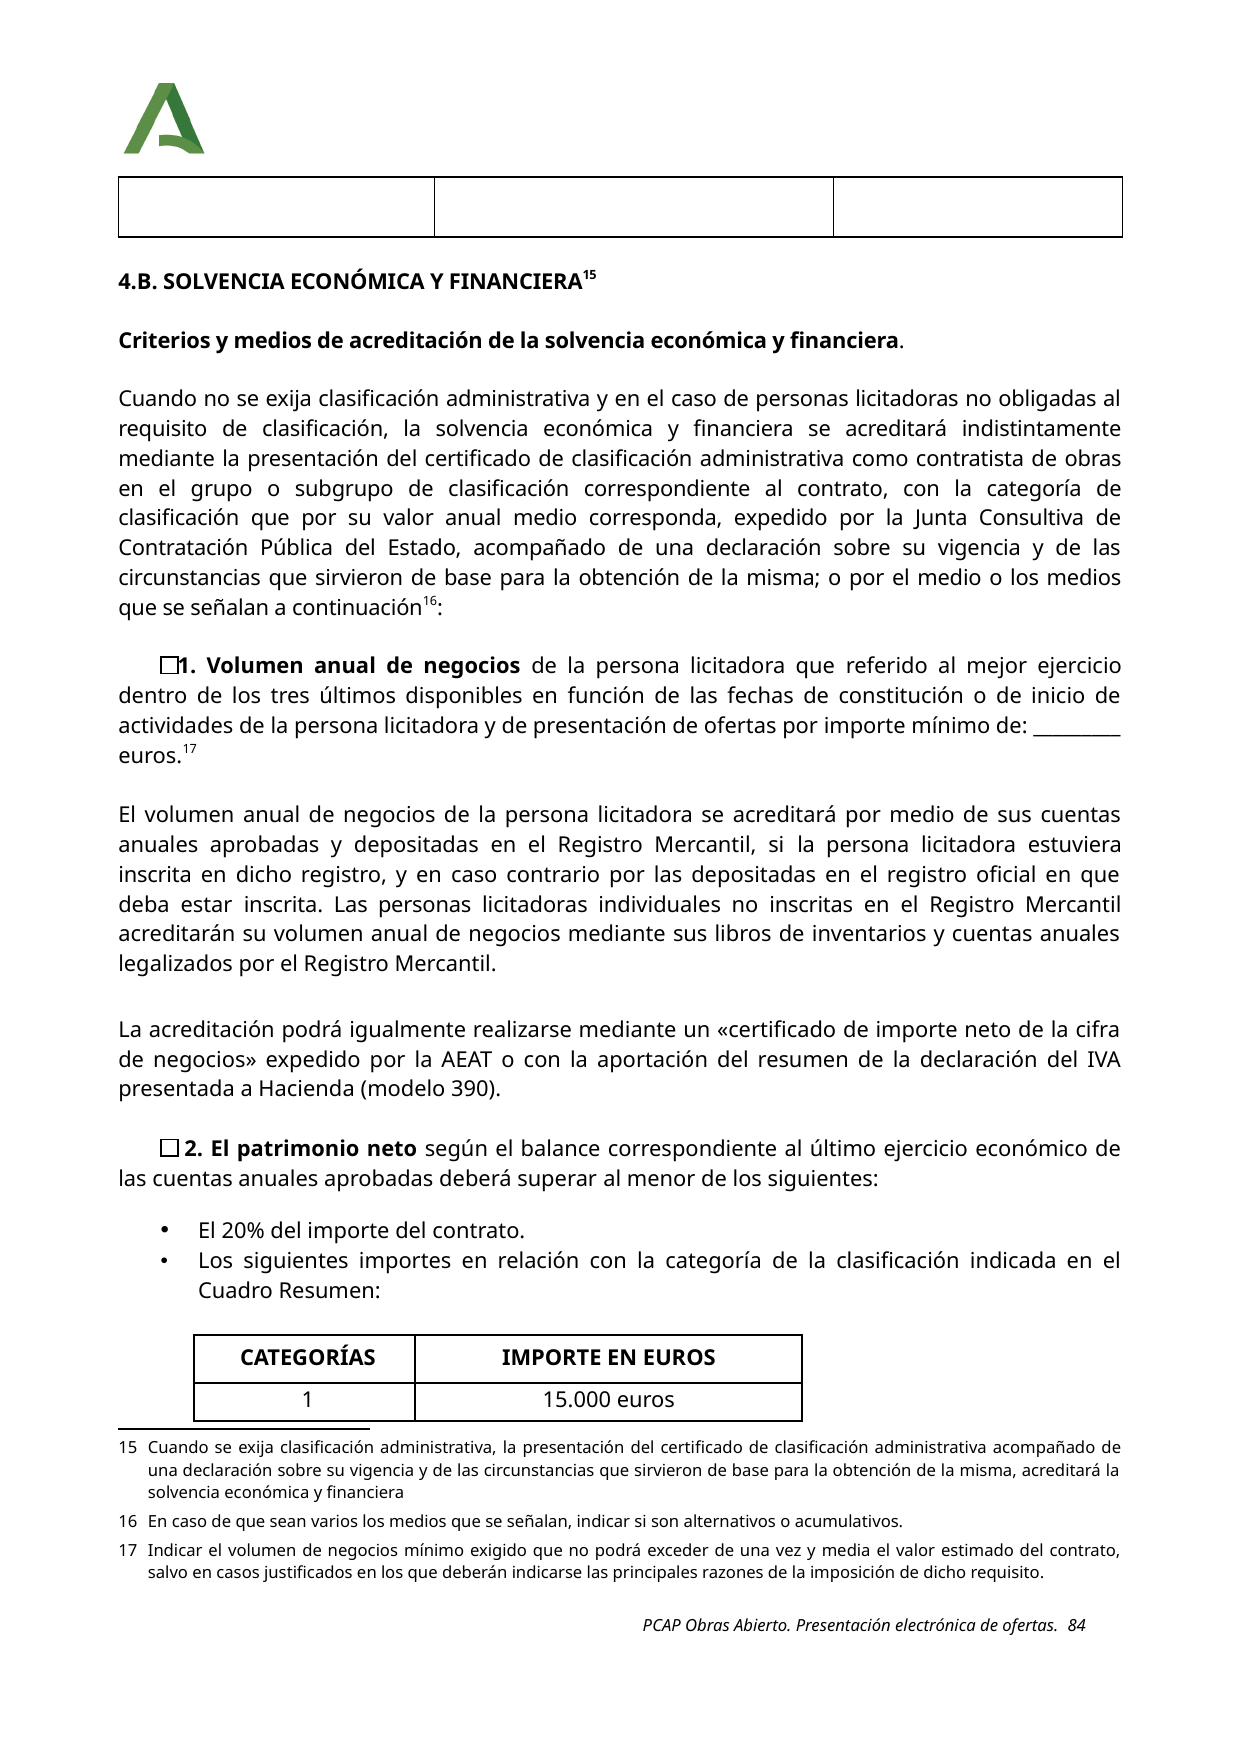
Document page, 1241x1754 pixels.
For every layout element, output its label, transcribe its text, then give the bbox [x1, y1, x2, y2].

table_cell [834, 178, 1122, 236]
text Indicar el volumen de negocios mínimo exigido que no podrá exceder de una vez y media el valor estimado del contrato, salvo en casos justificados en los que deberán indicarse las principales razones de la imposición de dicho requisito. [118, 1538, 1122, 1584]
table_cell [435, 178, 833, 236]
text La acreditación podrá igualmente realizarse mediante un «certificado de importe neto de la cifra de negocios» expedido por la AEAT o con la aportación del resumen de la declaración del IVA presentada a Hacienda (modelo 390). [118, 1014, 1122, 1103]
table_cell [119, 178, 434, 236]
text El volumen anual de negocios de la persona licitadora se acreditará por medio de sus cuentas anuales aprobadas y depositadas en el Registro Mercantil, si la persona licitadora estuviera inscrita en dicho registro, y en caso contrario por las depositadas en el registro oficial en que deba estar inscrita. Las personas licitadoras individuales no inscritas en el Registro Mercantil acreditarán su volumen anual de negocios mediante sus libros de inventarios y cuentas anuales legalizados por el Registro Mercantil. [118, 799, 1122, 978]
picture [119, 78, 209, 158]
list El 20% del importe del contrato. [160, 1215, 1122, 1245]
text En caso de que sean varios los medios que se señalan, indicar si son alternativos o acumulativos. [118, 1509, 1122, 1532]
text Cuando no se exija clasificación administrativa y en el caso de personas licitadoras no obligadas al requisito de clasificación, la solvencia económica y financiera se acreditará indistintamente mediante la presentación del certificado de clasificación administrativa como contratista de obras en el grupo o subgrupo de clasificación correspondiente al contrato, con la categoría de clasificación que por su valor anual medio corresponda, expedido por la Junta Consultiva de Contratación Pública del Estado, acompañado de una declaración sobre su vigencia y de las circunstancias que sirvieron de base para la obtención de la misma; o por el medio o los medios que se señalan a continuación: [118, 383, 1122, 622]
table_header IMPORTE EN EUROS [416, 1336, 801, 1382]
text Cuando se exija clasificación administrativa, la presentación del certificado de clasificación administrativa acompañado de una declaración sobre su vigencia y de las circunstancias que sirvieron de base para la obtención de la misma, acreditará la solvencia económica y financiera [118, 1436, 1122, 1504]
table_header CATEGORÍAS [195, 1336, 414, 1382]
text 1. Volumen anual de negocios de la persona licitadora que referido al mejor ejercicio dentro de los tres últimos disponibles en función de las fechas de constitución o de inicio de actividades de la persona licitadora y de presentación de ofertas por importe mínimo de: _________ euros. [118, 650, 1122, 769]
text 2. El patrimonio neto según el balance correspondiente al último ejercicio económico de las cuentas anuales aprobadas deberá superar al menor de los siguientes: [118, 1133, 1122, 1192]
text 4.B. SOLVENCIA ECONÓMICA Y FINANCIERA [118, 266, 1122, 296]
table_cell 1 [195, 1384, 414, 1420]
table_cell 15.000 euros [416, 1384, 801, 1420]
text Criterios y medios de acreditación de la solvencia económica y financiera. [118, 325, 1122, 354]
list Los siguientes importes en relación con la categoría de la clasificación indicada en el Cuadro Resumen: [160, 1245, 1122, 1304]
